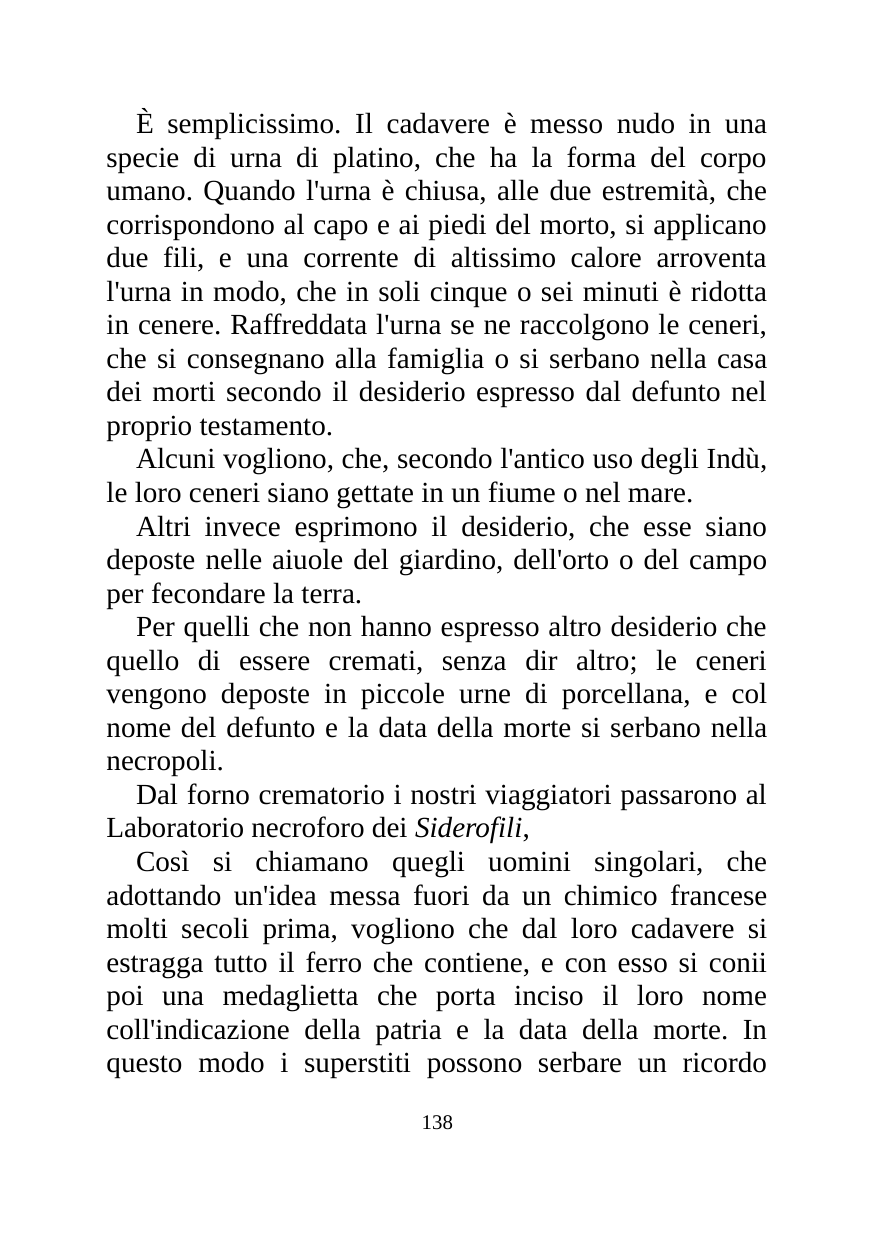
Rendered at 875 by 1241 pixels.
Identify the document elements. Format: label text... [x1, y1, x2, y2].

text Così si chiamano quegli uomini singolari, che adottando un'idea messa fuori da un chimico francese molti secoli prima, vogliono che dal loro cadavere si estragga tutto il ferro che contiene, e con esso si conii poi una medaglietta che porta inciso il loro nome coll'indicazione della patria e la data della morte. In questo modo i superstiti possono serbare un ricordo [106, 844, 768, 1079]
text Altri invece esprimono il desiderio, che esse siano deposte nelle aiuole del giardino, dell'orto o del campo per fecondare la terra. [106, 509, 768, 609]
text Dal forno crematorio i nostri viaggiatori passarono al Laboratorio necroforo dei Siderofili, [106, 777, 768, 844]
text È semplicissimo. Il cadavere è messo nudo in una specie di urna di platino, che ha la forma del corpo umano. Quando l'urna è chiusa, alle due estremità, che corrispondono al capo e ai piedi del morto, si applicano due fili, e una corrente di altissimo calore arroventa l'urna in modo, che in soli cinque o sei minuti è ridotta in cenere. Raffreddata l'urna se ne raccolgono le ceneri, che si consegnano alla famiglia o si serbano nella casa dei morti secondo il desiderio espresso dal defunto nel proprio testamento. [106, 106, 768, 442]
text Alcuni vogliono, che, secondo l'antico uso degli Indù, le loro ceneri siano gettate in un fiume o nel mare. [106, 442, 768, 509]
text Per quelli che non hanno espresso altro desiderio che quello di essere cremati, senza dir altro; le ceneri vengono deposte in piccole urne di porcellana, e col nome del defunto e la data della morte si serbano nella necropoli. [106, 609, 768, 777]
